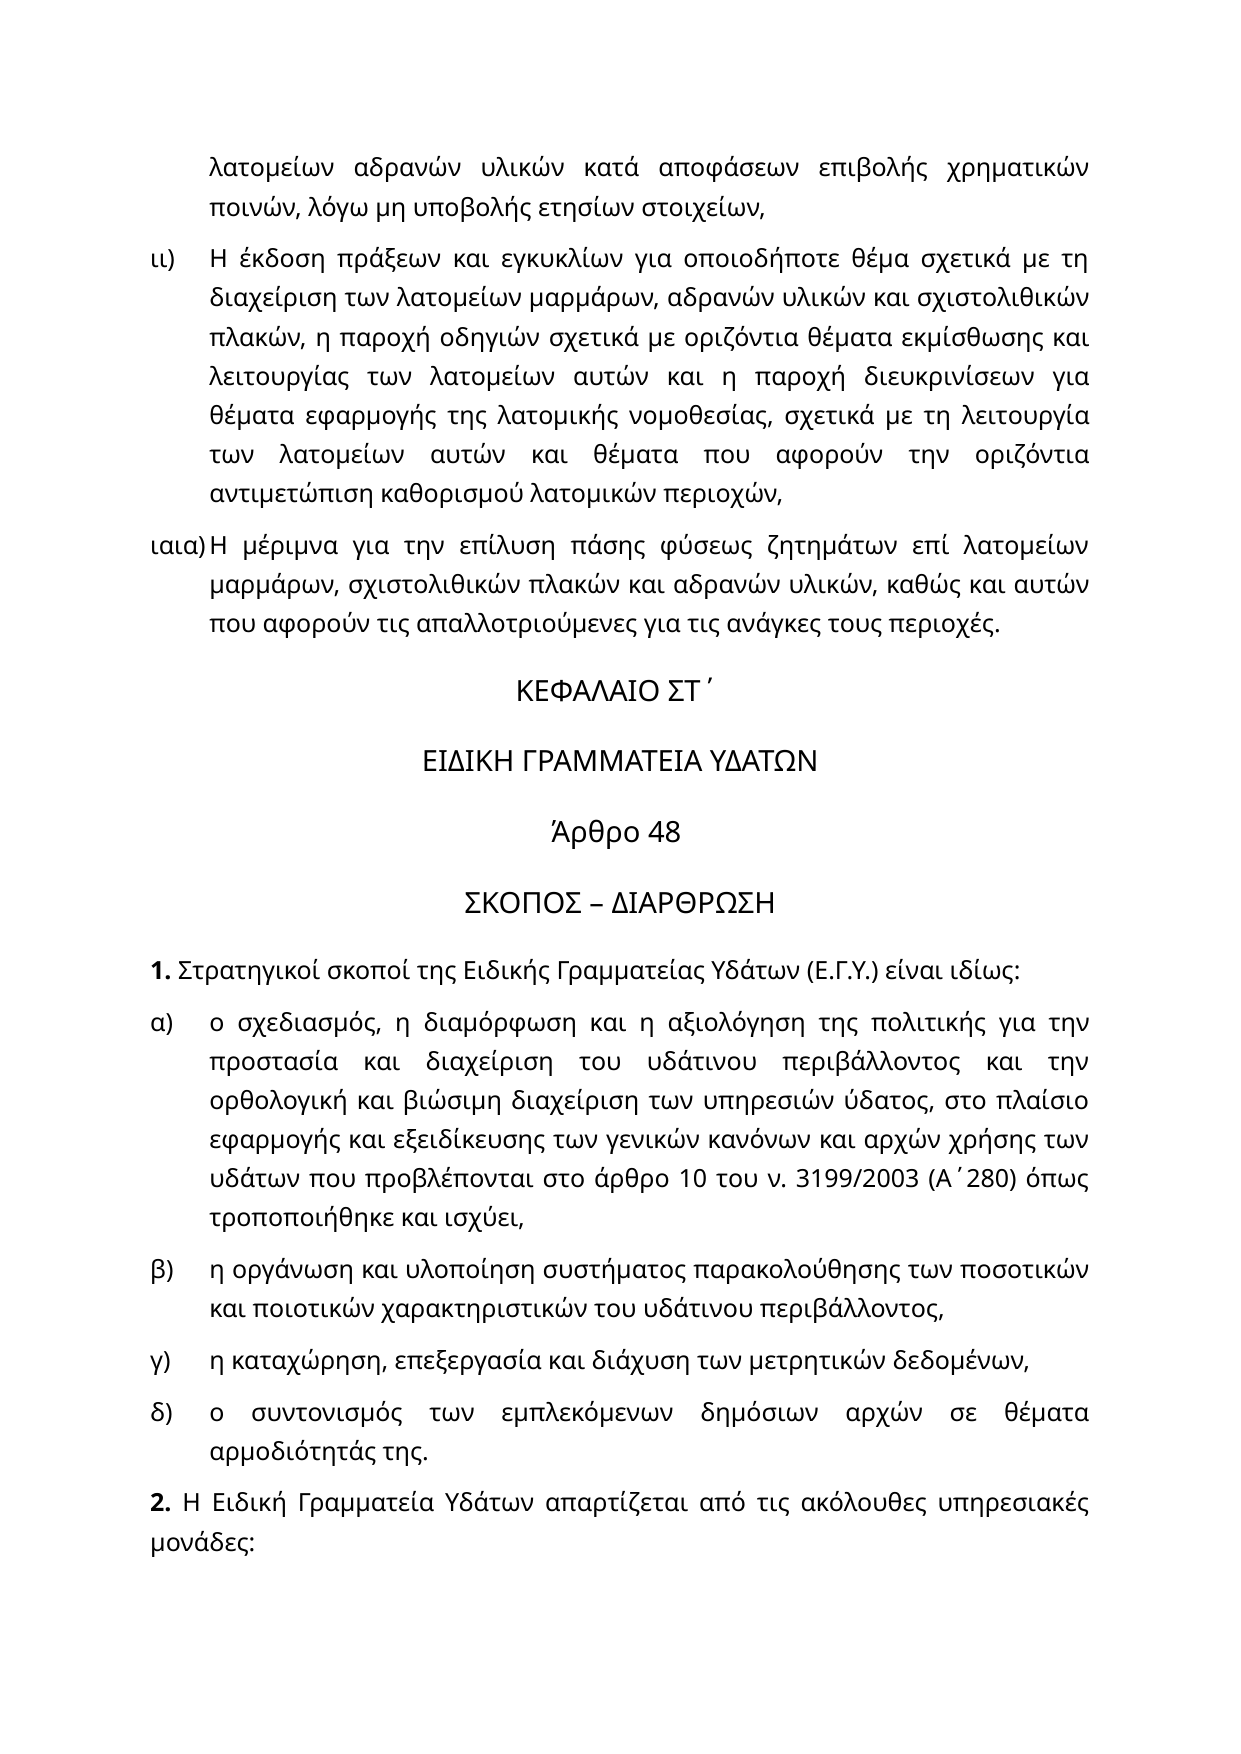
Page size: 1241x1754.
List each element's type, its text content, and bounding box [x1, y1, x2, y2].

list β) η οργάνωση και υλοποίηση συστήματος παρακολούθησης των ποσοτικών και ποιοτικών χαρακτηριστικών του υδάτινου περιβάλλοντος, [150, 1252, 1090, 1325]
list λατομείων αδρανών υλικών κατά αποφάσεων επιβολής χρηματικών ποινών, λόγω μη υποβολής ετησίων στοιχείων, [150, 150, 1090, 223]
subtitle ΕΙΔΙΚΗ ΓΡΑΜΜΑΤΕΙΑ ΥΔΑΤΩΝ [150, 741, 1090, 780]
list ιαια) Η μέριμνα για την επίλυση πάσης φύσεως ζητημάτων επί λατομείων μαρμάρων, σχιστολιθικών πλακών και αδρανών υλικών, καθώς και αυτών που αφορούν τις απαλλοτριούμενες για τις ανάγκες τους περιοχές. [150, 527, 1090, 640]
list δ) ο συντονισμός των εμπλεκόμενων δημόσιων αρχών σε θέματα αρμοδιότητάς της. [150, 1394, 1090, 1467]
subtitle Άρθρο 48 [150, 811, 1090, 851]
list ιι) Η έκδοση πράξεων και εγκυκλίων για οποιοδήποτε θέμα σχετικά με τη διαχείριση των λατομείων μαρμάρων, αδρανών υλικών και σχιστολιθικών πλακών, η παροχή οδηγιών σχετικά με οριζόντια θέματα εκμίσθωσης και λειτουργίας των λατομείων αυτών και η παροχή διευκρινίσεων για θέματα εφαρμογής της λατομικής νομοθεσίας, σχετικά με τη λειτουργία των λατομείων αυτών και θέματα που αφορούν την οριζόντια αντιμετώπιση καθορισμού λατομικών περιοχών, [150, 241, 1090, 510]
list γ) η καταχώρηση, επεξεργασία και διάχυση των μετρητικών δεδομένων, [150, 1342, 1090, 1377]
subtitle ΣΚΟΠΟΣ – ΔΙΑΡΘΡΩΣΗ [150, 882, 1090, 922]
text 1. Στρατηγικοί σκοποί της Ειδικής Γραμματείας Υδάτων (Ε.Γ.Υ.) είναι ιδίως: [150, 952, 1090, 987]
text 2. Η Ειδική Γραμματεία Υδάτων απαρτίζεται από τις ακόλουθες υπηρεσιακές μονάδες: [150, 1485, 1090, 1558]
subtitle ΚΕΦΑΛΑΙΟ ΣΤ΄ [150, 670, 1090, 710]
list α) ο σχεδιασμός, η διαμόρφωση και η αξιολόγηση της πολιτικής για την προστασία και διαχείριση του υδάτινου περιβάλλοντος και την ορθολογική και βιώσιμη διαχείριση των υπηρεσιών ύδατος, στο πλαίσιο εφαρμογής και εξειδίκευσης των γενικών κανόνων και αρχών χρήσης των υδάτων που προβλέπονται στο άρθρο 10 του ν. 3199/2003 (Α΄280) όπως τροποποιήθηκε και ισχύει, [150, 1004, 1090, 1234]
